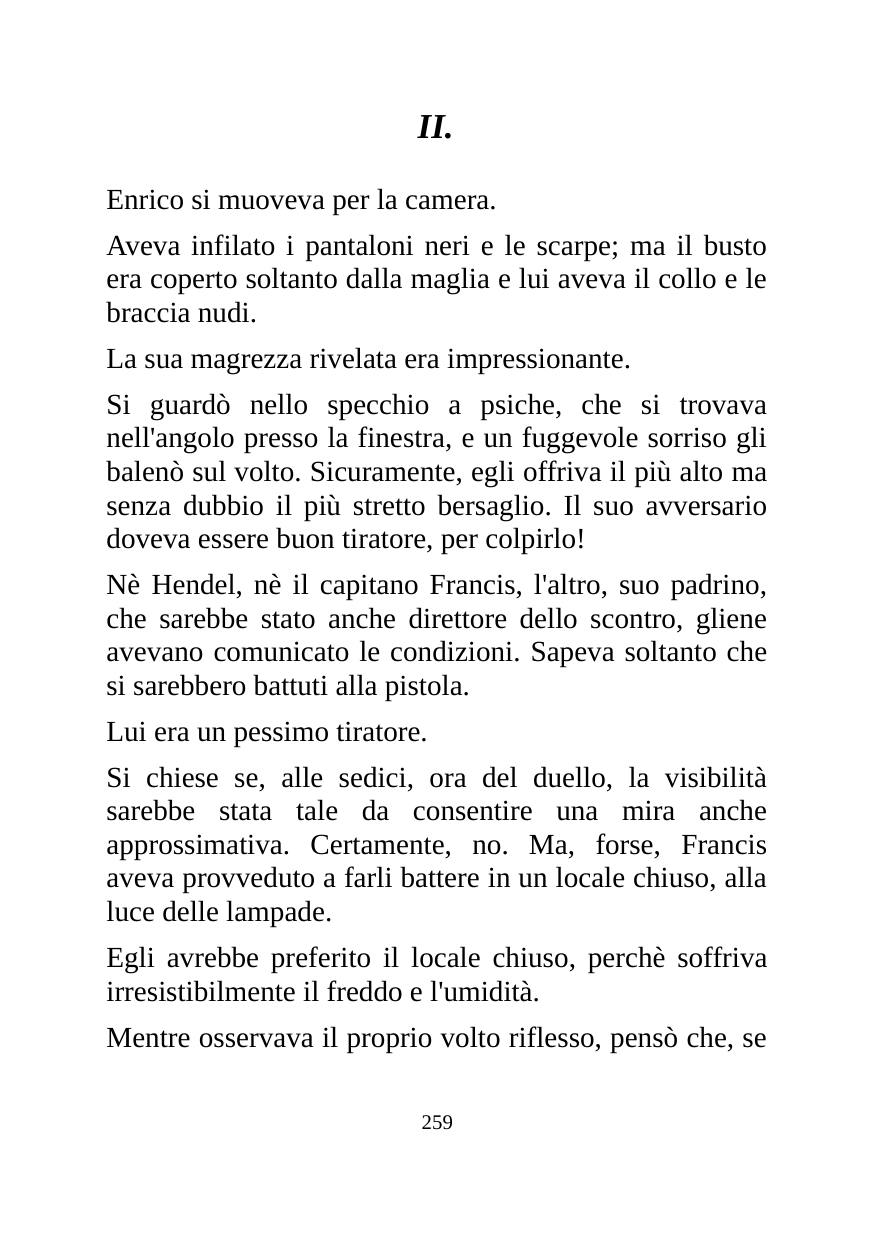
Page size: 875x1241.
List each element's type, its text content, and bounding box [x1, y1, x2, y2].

text Mentre osservava il proprio volto riflesso, pensò che, se [106, 1020, 768, 1053]
text Nè Hendel, nè il capitano Francis, l'altro, suo padrino, che sarebbe stato anche direttore dello scontro, gliene avevano comunicato le condizioni. Sapeva soltanto che si sarebbero battuti alla pistola. [106, 567, 768, 701]
text Enrico si muoveva per la camera. [106, 182, 768, 215]
text La sua magrezza rivelata era impressionante. [106, 341, 768, 374]
subtitle II. [106, 106, 768, 146]
text Si chiese se, alle sedici, ora del duello, la visibilità sarebbe stata tale da consentire una mira anche approssimativa. Certamente, no. Ma, forse, Francis aveva provveduto a farli battere in un locale chiuso, alla luce delle lampade. [106, 760, 768, 928]
text Egli avrebbe preferito il locale chiuso, perchè soffriva irresistibilmente il freddo e l'umidità. [106, 940, 768, 1007]
text Aveva infilato i pantaloni neri e le scarpe; ma il busto era coperto soltanto dalla maglia e lui aveva il collo e le braccia nudi. [106, 228, 768, 328]
text Lui era un pessimo tiratore. [106, 714, 768, 747]
text Si guardò nello specchio a psiche, che si trovava nell'angolo presso la finestra, e un fuggevole sorriso gli balenò sul volto. Sicuramente, egli offriva il più alto ma senza dubbio il più stretto bersaglio. Il suo avversario doveva essere buon tiratore, per colpirlo! [106, 387, 768, 555]
